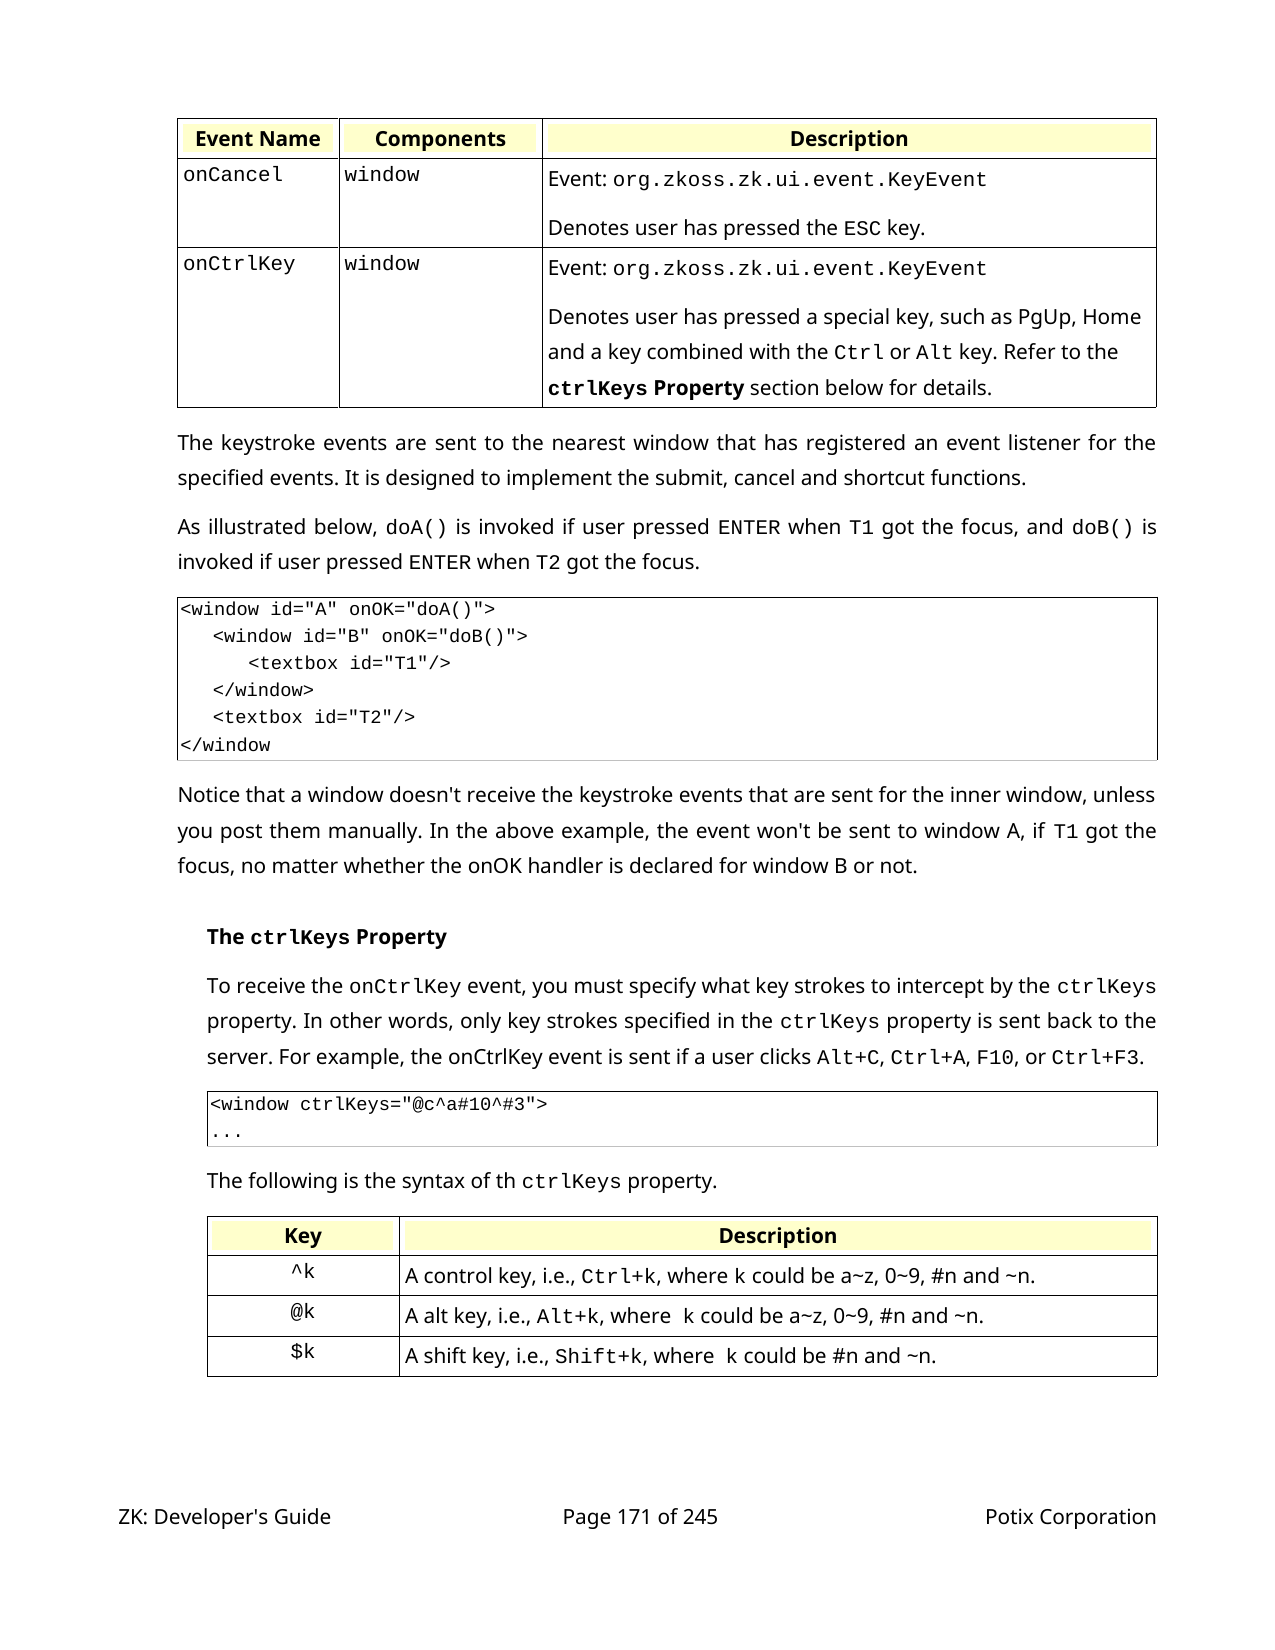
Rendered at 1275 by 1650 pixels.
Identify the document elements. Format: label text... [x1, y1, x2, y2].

table_cell A shift key, i.e., Shift+k, where k could be #n and ~n. [400, 1337, 1157, 1376]
text <textbox id="T2"/> [178, 705, 1157, 730]
table_header Description [400, 1217, 1157, 1255]
table_cell Event: org.zkoss.zk.ui.event.KeyEvent Denotes user has pressed a special key, such as PgUp, Home and a key combined with the Ctrl or Alt key. Refer to the ctrlKeys Property section below for details. [543, 248, 1156, 407]
table_header Event Name [178, 119, 338, 158]
text The keystroke events are sent to the nearest window that has registered an event listener for the specified events. It is designed to implement the submit, cancel and shortcut functions. [177, 428, 1157, 491]
table_cell window [340, 159, 542, 247]
text <window ctrlKeys="@c^a#10^#3"> [208, 1092, 1157, 1116]
text The following is the syntax of th ctrlKeys property. [207, 1166, 1157, 1195]
text <window id="A" onOK="doA()"> [178, 598, 1157, 621]
table_cell ^k [208, 1256, 399, 1295]
table_cell window [340, 248, 542, 407]
subtitle The ctrlKeys Property [207, 922, 1157, 951]
text </window [178, 733, 1157, 760]
table_cell A control key, i.e., Ctrl+k, where k could be a~z, 0~9, #n and ~n. [400, 1256, 1157, 1295]
table_cell @k [208, 1296, 399, 1336]
table_cell onCancel [178, 159, 338, 247]
text To receive the onCtrlKey event, you must specify what key strokes to intercept by the ctrlKeys property. In other words, only key strokes specified in the ctrlKeys property is sent back to the server. For example, the onCtrlKey event is sent if a user clicks Alt+C, Ctrl+A, F10, or Ctrl+F3. [207, 971, 1157, 1071]
text <window id="B" onOK="doB()"> [178, 624, 1157, 648]
table_cell A alt key, i.e., Alt+k, where k could be a~z, 0~9, #n and ~n. [400, 1296, 1157, 1336]
text </window> [178, 678, 1157, 702]
text Notice that a window doesn't receive the keystroke events that are sent for the inner window, unless you post them manually. In the above example, the event won't be sent to window A, if T1 got the focus, no matter whether the onOK handler is declared for window B or not. [177, 781, 1157, 879]
table_cell Event: org.zkoss.zk.ui.event.KeyEvent Denotes user has pressed the ESC key. [543, 159, 1156, 247]
table_header Description [543, 119, 1156, 158]
text <textbox id="T1"/> [178, 651, 1157, 675]
table_header Key [208, 1217, 399, 1255]
table_cell onCtrlKey [178, 248, 338, 407]
table_header Components [340, 119, 542, 158]
text As illustrated below, doA() is invoked if user pressed ENTER when T1 got the focus, and doB() is invoked if user pressed ENTER when T2 got the focus. [177, 512, 1157, 576]
text ... [208, 1118, 1157, 1146]
table_cell $k [208, 1337, 399, 1376]
